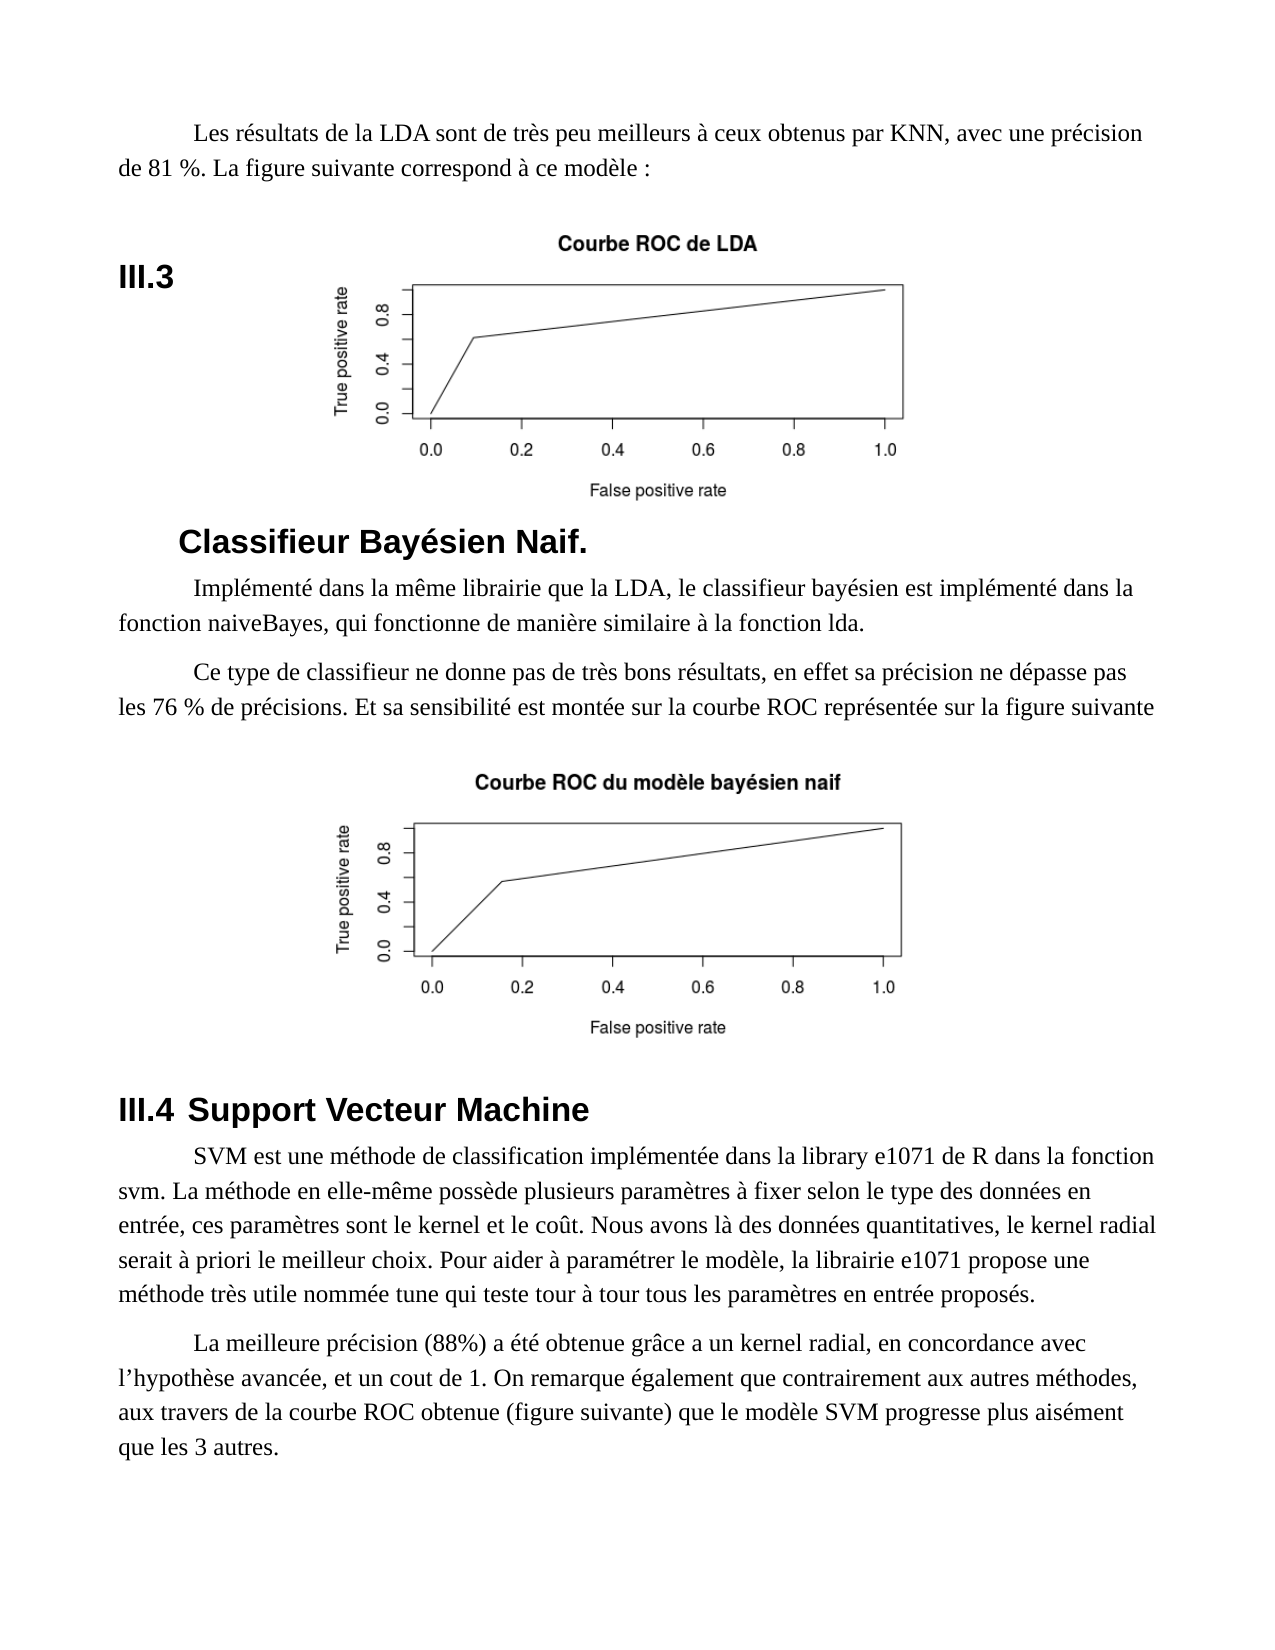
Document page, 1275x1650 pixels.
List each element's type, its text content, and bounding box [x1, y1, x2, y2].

text SVM est une méthode de classification implémentée dans la library e1071 de R dans la fonction svm. La méthode en elle-même possède plusieurs paramètres à fixer selon le type des données en entrée, ces paramètres sont le kernel et le coût. Nous avons là des données quantitatives, le kernel radial serait à priori le meilleur choix. Pour aider à paramétrer le modèle, la librairie e1071 propose une méthode très utile nommée tune qui teste tour à tour tous les paramètres en entrée proposés. [118, 1141, 1157, 1308]
picture [331, 740, 944, 1060]
text La meilleure précision (88%) a été obtenue grâce a un kernel radial, en concordance avec l’hypothèse avancée, et un cout de 1. On remarque également que contrairement aux autres méthodes, aux travers de la courbe ROC obtenue (figure suivante) que le modèle SVM progresse plus aisément que les 3 autres. [118, 1328, 1157, 1461]
subtitle Classifieur Bayésien Naif. [118, 523, 1157, 561]
text Implémenté dans la même librairie que la LDA, le classifieur bayésien est implémenté dans la fonction naiveBayes, qui fonctionne de manière similaire à la fonction lda. [118, 573, 1157, 637]
subtitle Support Vecteur Machine [118, 1090, 1157, 1129]
text Les résultats de la LDA sont de très peu meilleurs à ceux obtenus par KNN, avec une précision de 81 %. La figure suivante correspond à ce modèle : [118, 118, 1157, 181]
picture [329, 201, 946, 523]
text Ce type de classifieur ne donne pas de très bons résultats, en effet sa précision ne dépasse pas les 76 % de précisions. Et sa sensibilité est montée sur la courbe ROC représentée sur la figure suivante [118, 657, 1157, 720]
